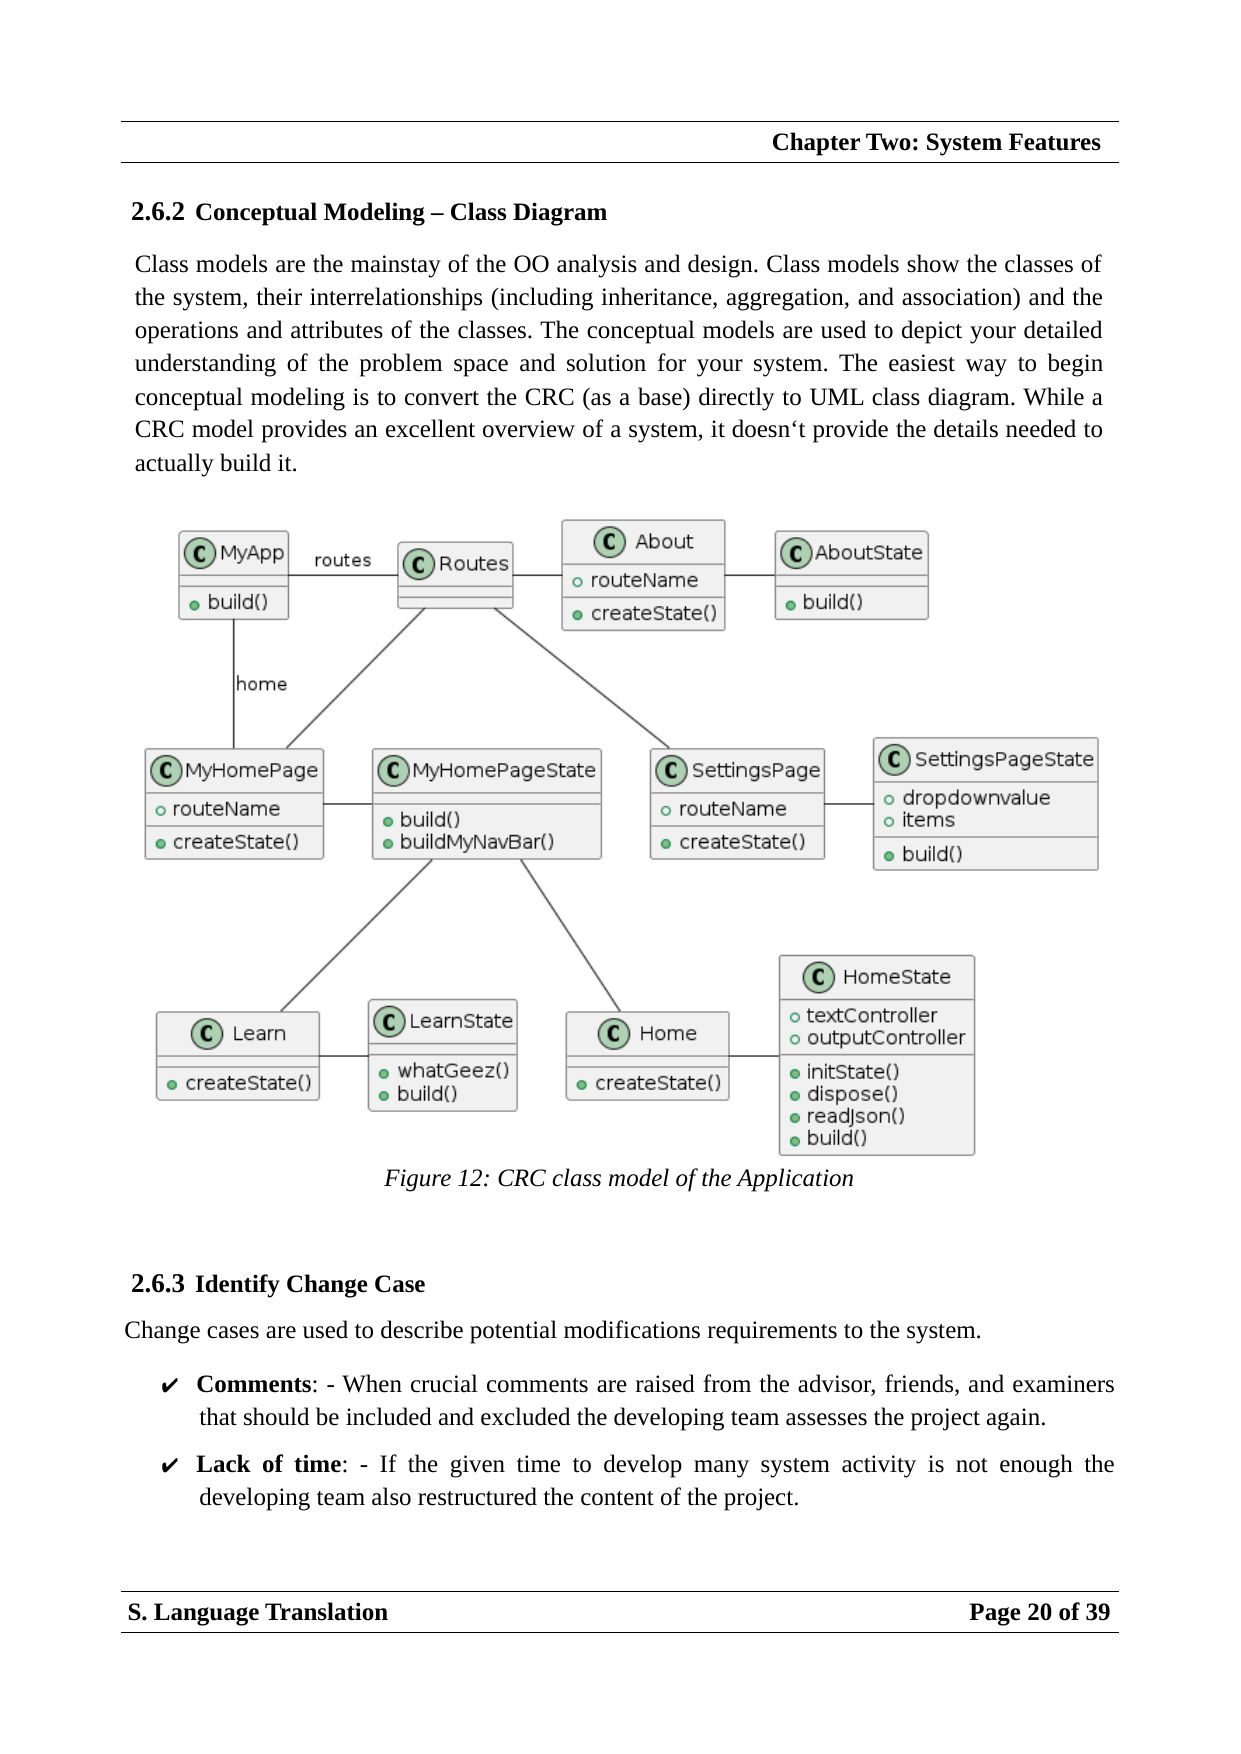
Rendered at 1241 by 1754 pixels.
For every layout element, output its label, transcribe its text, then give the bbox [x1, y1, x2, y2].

subtitle Conceptual Modeling – Class Diagram [121, 192, 1119, 229]
text Class models are the mainstay of the OO analysis and design. Class models show the classes of the system, their interrelationships (including inheritance, aggregation, and association) and the operations and attributes of the classes. The conceptual models are used to depict your detailed understanding of the problem space and solution for your system. The easiest way to begin conceptual modeling is to convert the CRC (as a base) directly to UML class diagram. While a CRC model provides an excellent overview of a system, it doesn‘t provide the details needed to actually build it. [132, 246, 1107, 476]
text Figure 12: CRC class model of the Application [135, 1163, 1105, 1194]
picture [135, 510, 1105, 1163]
text Change cases are used to describe potential modifications requirements to the system. [121, 1312, 1119, 1347]
list Comments: - When crucial comments are raised from the advisor, friends, and examiners that should be included and excluded the developing team assesses the project again. [159, 1366, 1119, 1431]
list Lack of time: - If the given time to develop many system activity is not enough the developing team also restructured the content of the project. [159, 1446, 1119, 1514]
subtitle Identify Change Case [121, 1264, 1119, 1298]
